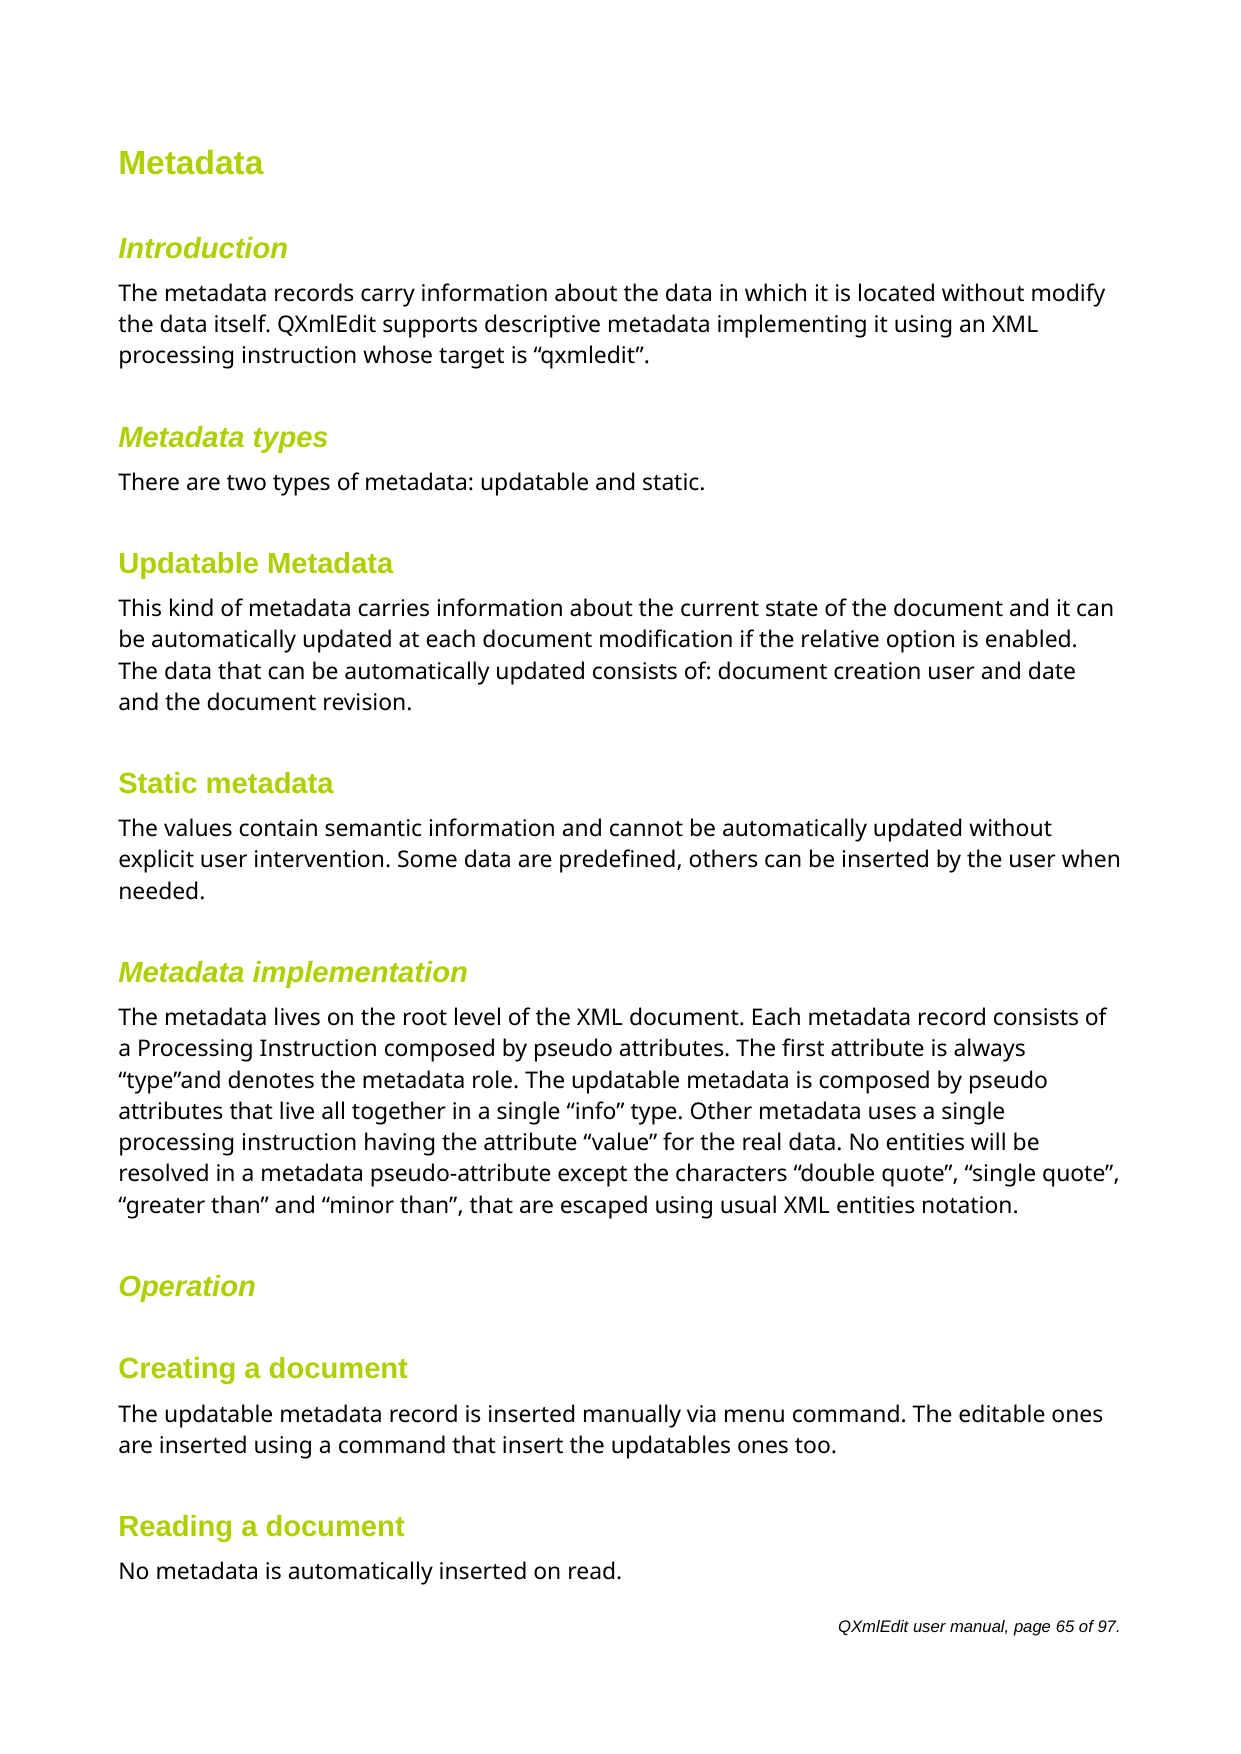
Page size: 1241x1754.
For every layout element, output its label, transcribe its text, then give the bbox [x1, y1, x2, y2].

text The metadata records carry information about the data in which it is located without modify the data itself. QXmlEdit supports descriptive metadata implementing it using an XML processing instruction whose target is “qxmledit”. [118, 277, 1122, 371]
subtitle Static metadata [118, 766, 1122, 800]
subtitle Operation [118, 1269, 1122, 1302]
text The values contain semantic information and cannot be automatically updated without explicit user intervention. Some data are predefined, others can be inserted by the user when needed. [118, 812, 1122, 906]
subtitle Metadata implementation [118, 955, 1122, 989]
text This kind of metadata carries information about the current state of the document and it can be automatically updated at each document modification if the relative option is enabled. The data that can be automatically updated consists of: document creation user and date and the document revision. [118, 592, 1122, 717]
subtitle Introduction [118, 231, 1122, 264]
text The metadata lives on the root level of the XML document. Each metadata record consists of a Processing Instruction composed by pseudo attributes. The first attribute is always “type”and denotes the metadata role. The updatable metadata is composed by pseudo attributes that live all together in a single “info” type. Other metadata uses a single processing instruction having the attribute “value” for the real data. No entities will be resolved in a metadata pseudo-attribute except the characters “double quote”, “single quote”, “greater than” and “minor than”, that are escaped using usual XML entities notation. [118, 1001, 1122, 1220]
subtitle Metadata [118, 143, 1122, 182]
text The updatable metadata record is inserted manually via menu command. The editable ones are inserted using a command that insert the updatables ones too. [118, 1397, 1122, 1460]
text There are two types of metadata: updatable and static. [118, 466, 1122, 497]
subtitle Creating a document [118, 1352, 1122, 1385]
subtitle Metadata types [118, 420, 1122, 453]
subtitle Reading a document [118, 1509, 1122, 1543]
subtitle Updatable Metadata [118, 546, 1122, 580]
text No metadata is automatically inserted on read. [118, 1555, 1122, 1586]
